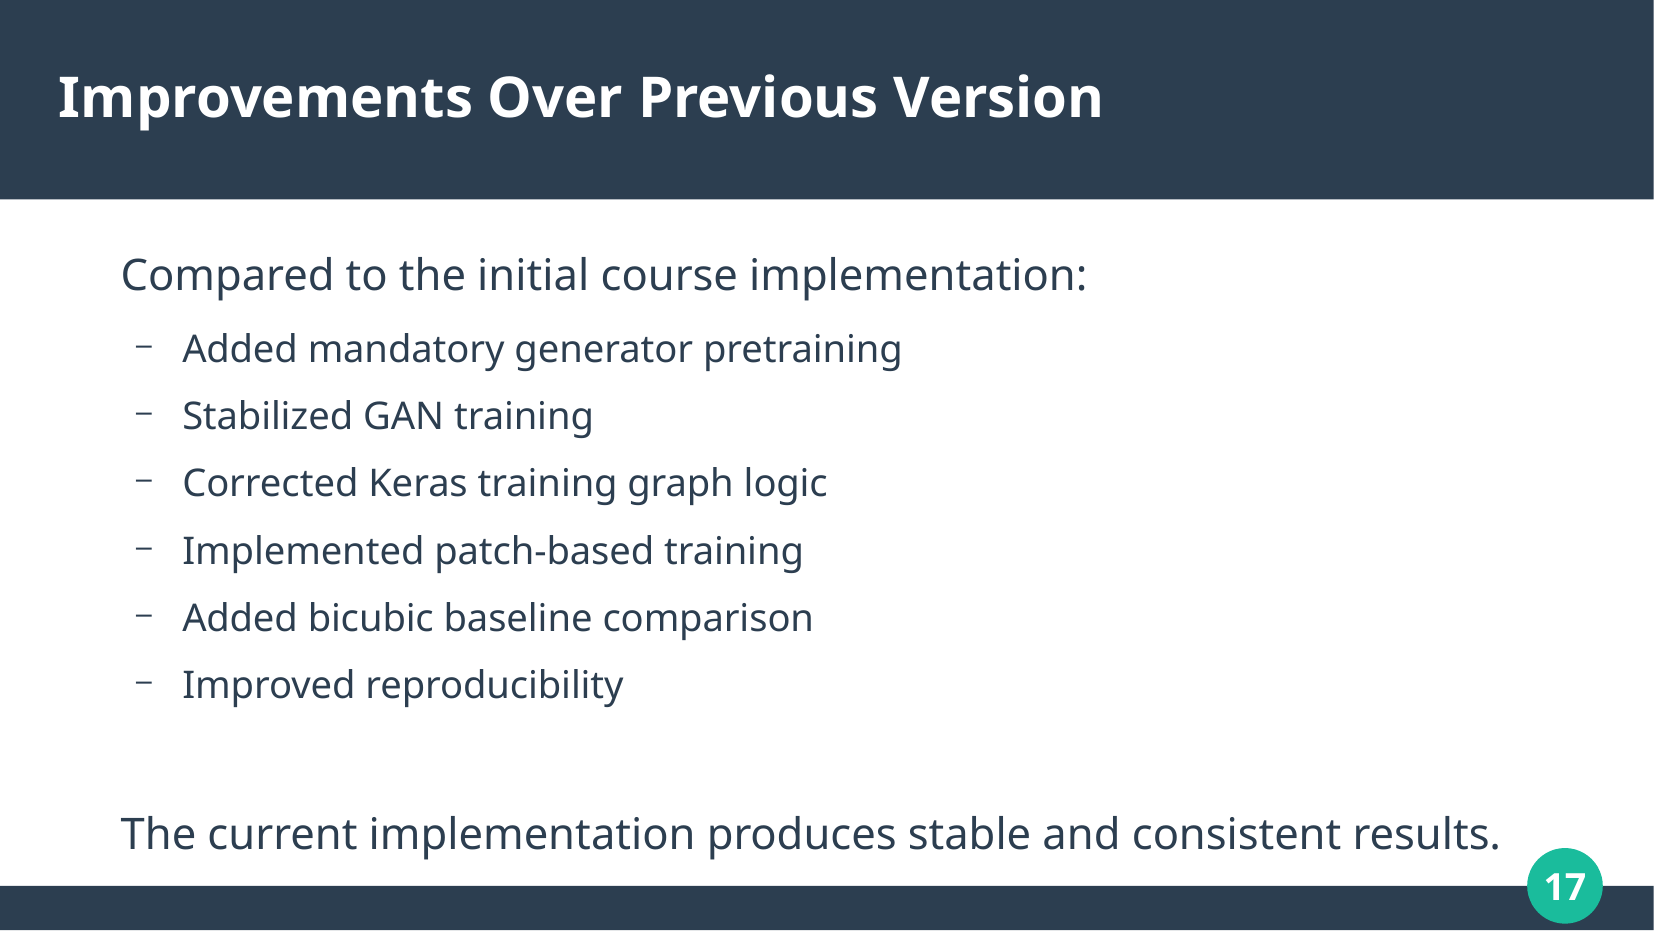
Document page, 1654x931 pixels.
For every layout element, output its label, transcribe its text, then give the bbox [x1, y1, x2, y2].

title Improvements Over Previous Version [59, 37, 1595, 155]
list Compared to the initial course implementation: Added mandatory generator pretraining Stabilized GAN training Corrected Keras training graph logic Implemented patch-based training Added bicubic baseline comparison Improved reproducibility The current implementation produces stable and consistent results. [59, 243, 1595, 864]
